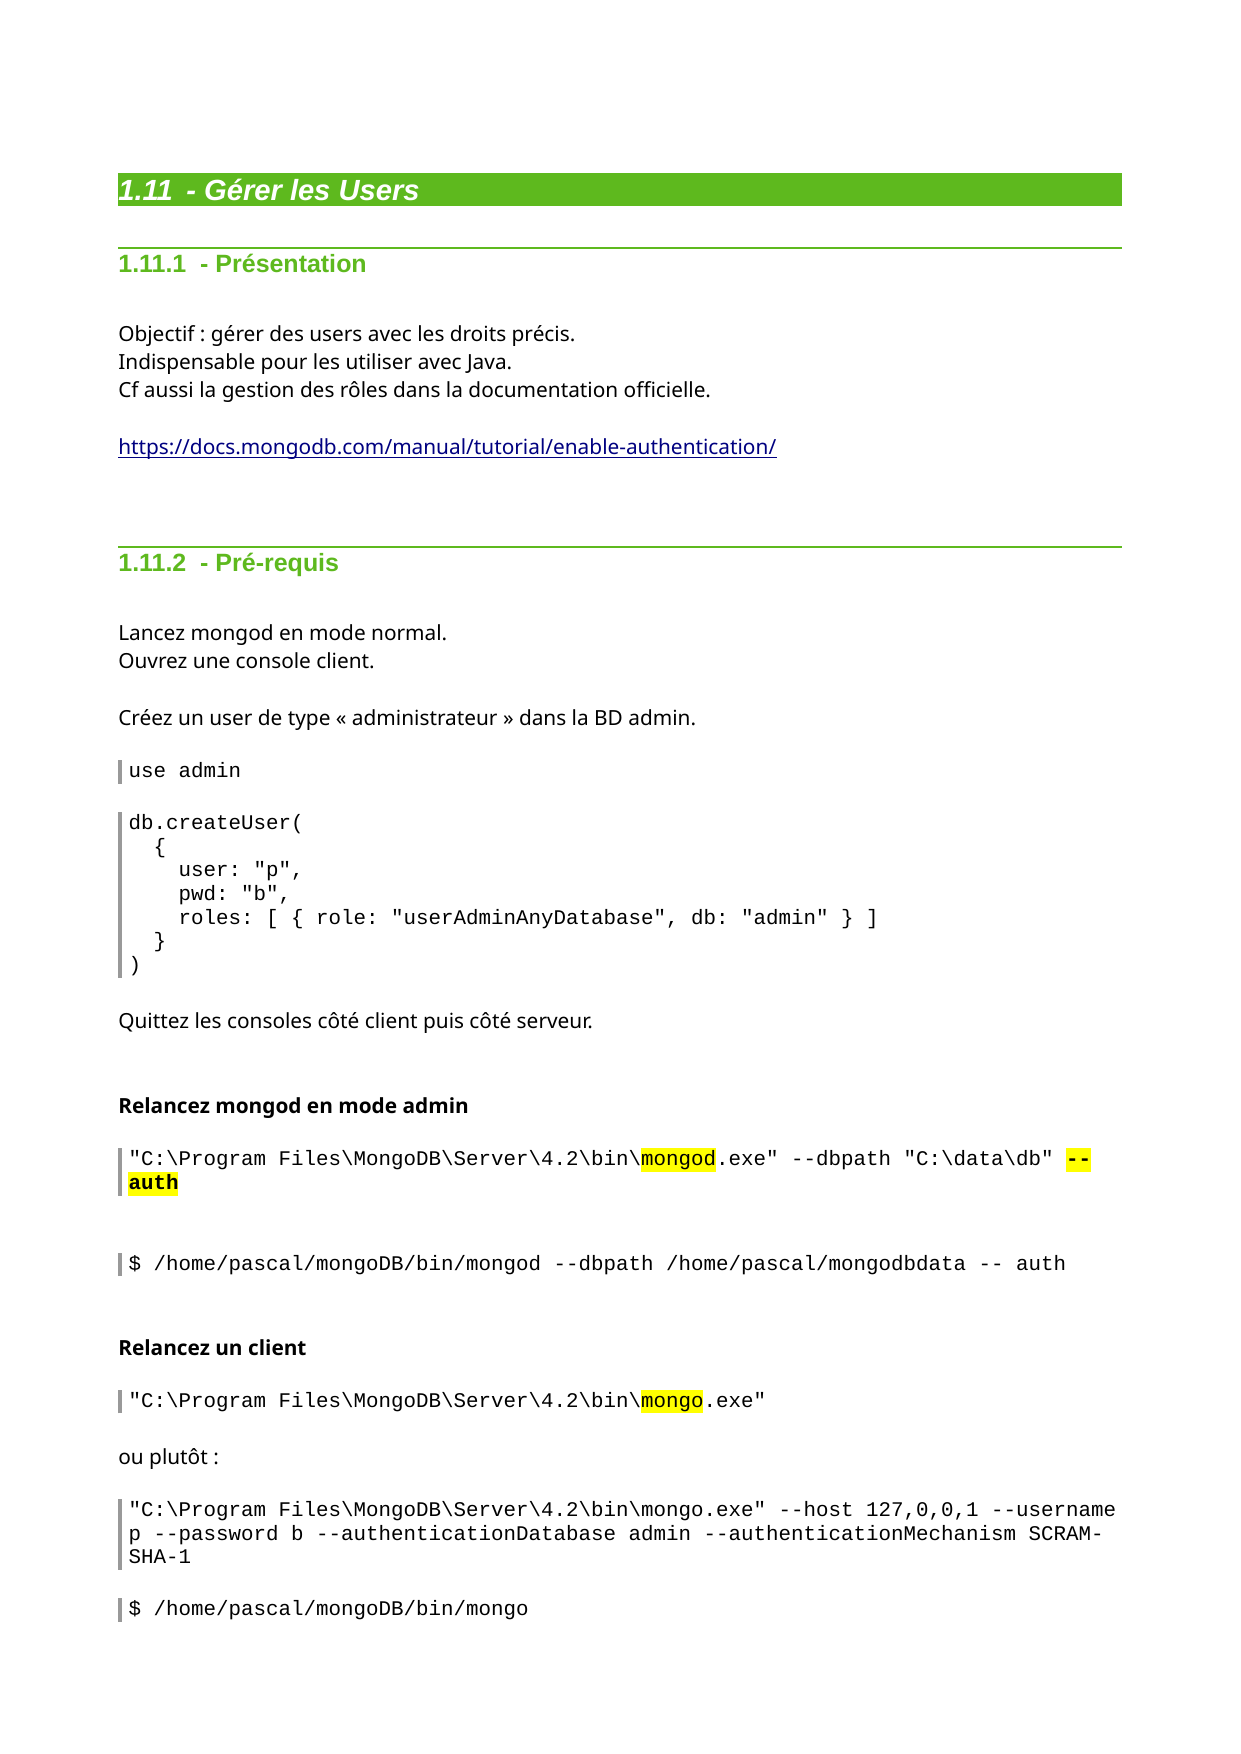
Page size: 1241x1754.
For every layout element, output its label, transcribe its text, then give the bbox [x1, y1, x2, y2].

text ) [122, 954, 1122, 978]
subtitle - Gérer les Users [118, 173, 1122, 206]
subtitle - Pré-requis [118, 548, 1122, 577]
text $ /home/pascal/mongoDB/bin/mongo [122, 1598, 1122, 1622]
text Objectif : gérer des users avec les droits précis. [118, 319, 1122, 347]
text Relancez un client [118, 1333, 1122, 1361]
text use admin [122, 760, 1122, 784]
text { [122, 836, 1122, 859]
text user: "p", [122, 859, 1122, 883]
text Cf aussi la gestion des rôles dans la documentation officielle. [118, 376, 1122, 404]
text Quittez les consoles côté client puis côté serveur. [118, 1006, 1122, 1034]
text Ouvrez une console client. [118, 646, 1122, 675]
text roles: [ { role: "userAdminAnyDatabase", db: "admin" } ] [122, 907, 1122, 930]
text $ /home/pascal/mongoDB/bin/mongod --dbpath /home/pascal/mongodbdata -- auth [118, 1252, 1122, 1276]
text pwd: "b", [122, 883, 1122, 907]
text Lancez mongod en mode normal. [118, 618, 1122, 646]
text db.createUser( [122, 812, 1122, 836]
text Relancez mongod en mode admin [118, 1091, 1122, 1120]
text https://docs.mongodb.com/manual/tutorial/enable-authentication/ [118, 432, 1122, 461]
subtitle - Présentation [118, 249, 1122, 278]
text "C:\Program Files\MongoDB\Server\4.2\bin\mongo.exe" --host 127,0,0,1 --username p --password b --authenticationDatabase admin --authenticationMechanism SCRAM-SHA-1 [122, 1499, 1122, 1570]
text "C:\Program Files\MongoDB\Server\4.2\bin\mongo.exe" [122, 1390, 1122, 1413]
text ou plutôt : [118, 1442, 1122, 1470]
text Indispensable pour les utiliser avec Java. [118, 347, 1122, 376]
text "C:\Program Files\MongoDB\Server\4.2\bin\mongod.exe" --dbpath "C:\data\db" --auth [122, 1148, 1122, 1196]
text Créez un user de type « administrateur » dans la BD admin. [118, 703, 1122, 732]
text } [122, 930, 1122, 954]
